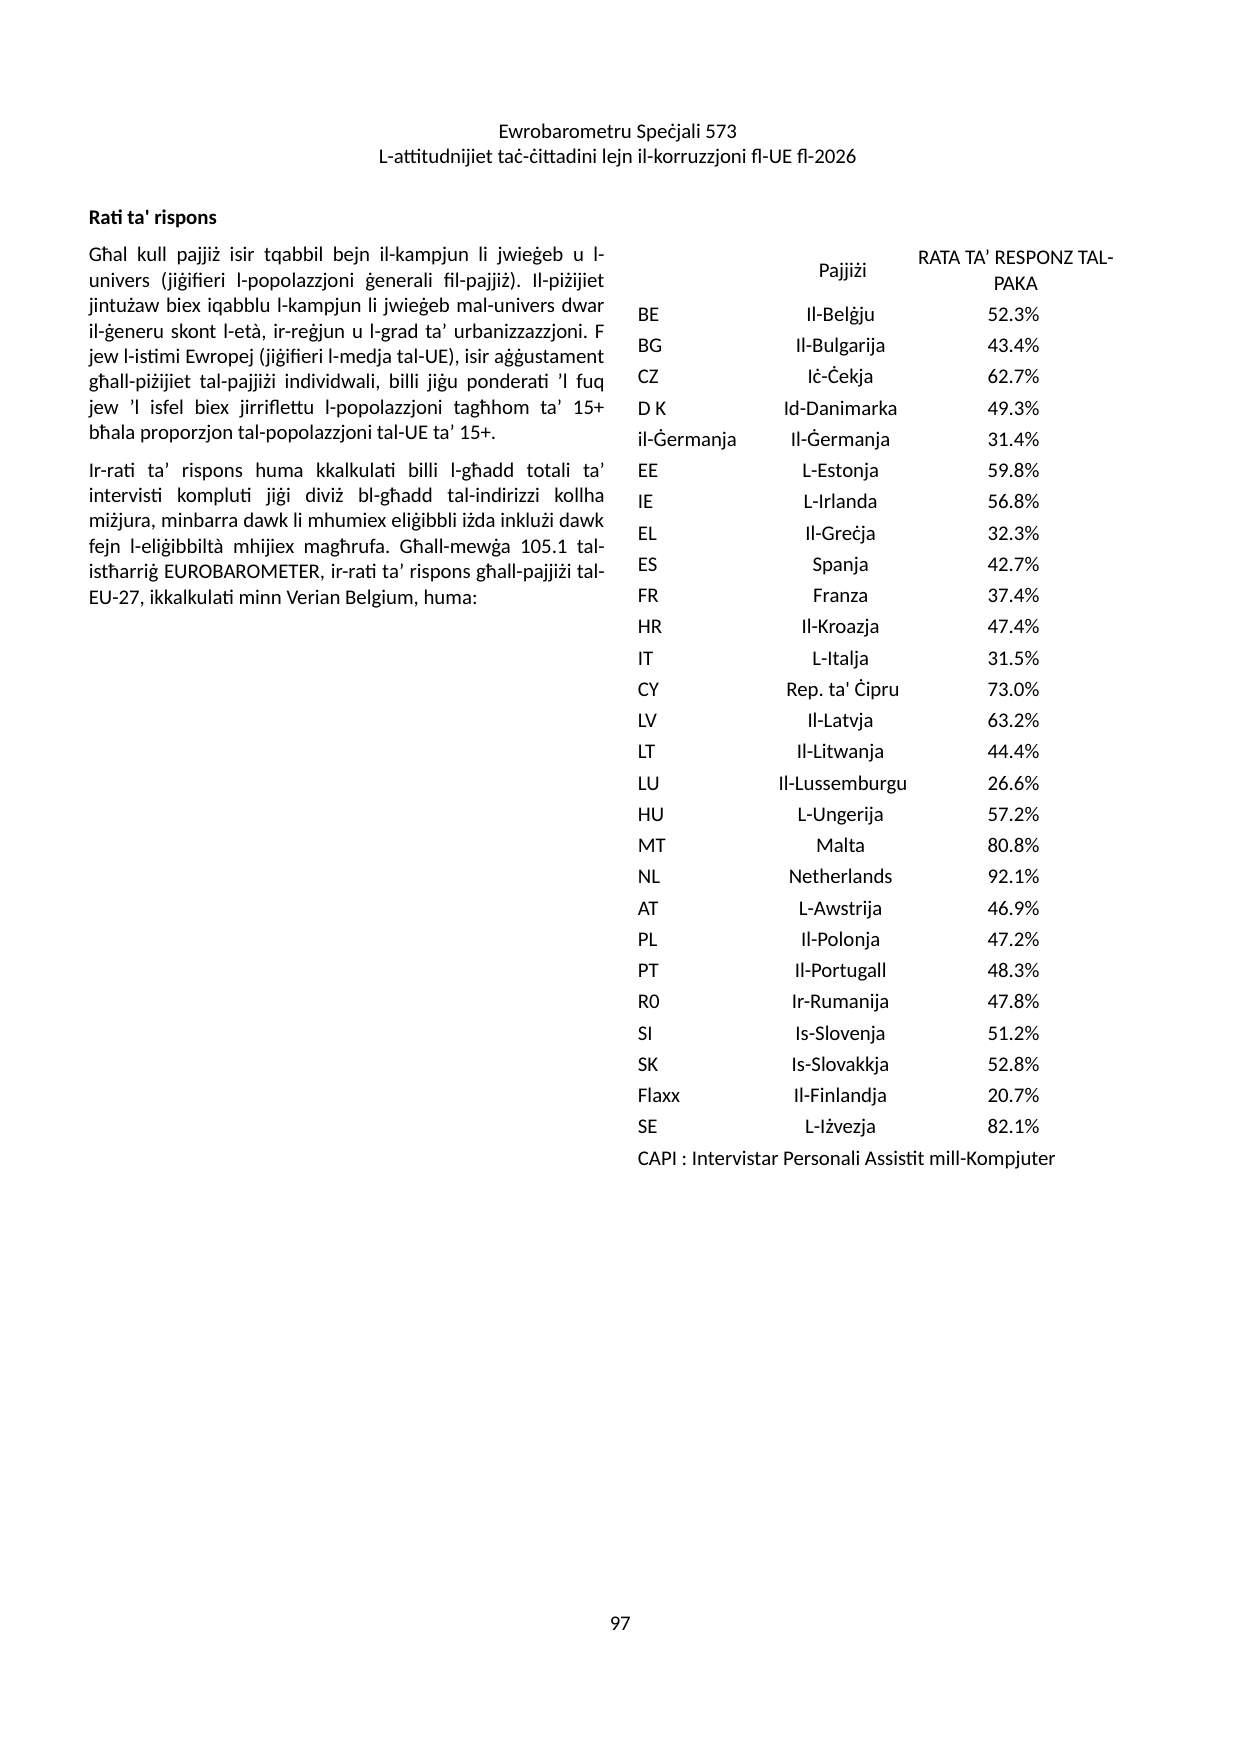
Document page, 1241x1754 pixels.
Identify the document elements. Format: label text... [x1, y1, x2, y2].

table_cell 43.4% [912, 330, 1119, 361]
table_cell 62.7% [912, 361, 1119, 392]
table_cell 26.6% [912, 767, 1119, 798]
table_cell D K [635, 392, 773, 423]
table_cell Rep. ta' Ċipru [774, 673, 912, 704]
table_cell IE [635, 486, 773, 517]
table_cell Il-Kroazja [774, 611, 912, 642]
table_cell Flaxx [635, 1080, 773, 1111]
table_cell Il-Bulgarija [774, 330, 912, 361]
table_cell 47.8% [912, 986, 1119, 1017]
table_cell 31.4% [912, 423, 1119, 454]
table_header Pajjiżi [774, 242, 912, 298]
table_cell HU [635, 798, 773, 829]
text Ir-rati ta’ rispons huma kkalkulati billi l-għadd totali ta’ intervisti kompluti jiġi diviż bl-għadd tal-indirizzi kollha miżjura, minbarra dawk li mhumiex eliġibbli iżda inklużi dawk fejn l-eliġibbiltà mhijiex magħrufa. Għall-mewġa 105.1 tal-istħarriġ EUROBAROMETER, ir-rati ta’ rispons għall-pajjiżi tal-EU-27, ikkalkulati minn Verian Belgium, huma: [88, 457, 605, 609]
text Rati ta' rispons [88, 204, 605, 230]
table_cell 82.1% [912, 1111, 1119, 1142]
table_cell 63.2% [912, 705, 1119, 736]
table_cell SK [635, 1048, 773, 1079]
table_cell ES [635, 548, 773, 579]
table_cell 46.9% [912, 892, 1119, 923]
table_cell Il-Latvja [774, 705, 912, 736]
table_cell Il-Lussemburgu [774, 767, 912, 798]
table_cell 48.3% [912, 955, 1119, 986]
table_cell 80.8% [912, 830, 1119, 861]
table_cell BE [635, 298, 773, 329]
table_cell LU [635, 767, 773, 798]
table_cell 32.3% [912, 517, 1119, 548]
table_cell LV [635, 705, 773, 736]
table_cell 47.4% [912, 611, 1119, 642]
table_cell Iċ-Ċekja [774, 361, 912, 392]
table_cell L-Iżvezja [774, 1111, 912, 1142]
table_cell il-Ġermanja [635, 423, 773, 454]
table_cell 51.2% [912, 1017, 1119, 1048]
table_cell EE [635, 455, 773, 486]
table_cell NL [635, 861, 773, 892]
table_cell Is-Slovakkja [774, 1048, 912, 1079]
table_cell Is-Slovenja [774, 1017, 912, 1048]
table_cell Il-Polonja [774, 923, 912, 954]
table_cell PL [635, 923, 773, 954]
table_cell Netherlands [774, 861, 912, 892]
table_cell Il-Belġju [774, 298, 912, 329]
table_cell 49.3% [912, 392, 1119, 423]
table_cell L-Italja [774, 642, 912, 673]
table_cell CAPI : Intervistar Personali Assistit mill-Kompjuter [635, 1142, 1119, 1173]
table_cell Il-Ġermanja [774, 423, 912, 454]
table_cell 59.8% [912, 455, 1119, 486]
table_cell CZ [635, 361, 773, 392]
table_cell 73.0% [912, 673, 1119, 704]
table_cell 31.5% [912, 642, 1119, 673]
table_cell Malta [774, 830, 912, 861]
table_cell SI [635, 1017, 773, 1048]
table_cell HR [635, 611, 773, 642]
table_cell 57.2% [912, 798, 1119, 829]
table_cell 92.1% [912, 861, 1119, 892]
table_header RATA TA’ RESPONZ TAL-PAKA [912, 242, 1119, 298]
table_cell EL [635, 517, 773, 548]
table_cell IT [635, 642, 773, 673]
table_cell LT [635, 736, 773, 767]
text Għal kull pajjiż isir tqabbil bejn il-kampjun li jwieġeb u l-univers (jiġifieri l-popolazzjoni ġenerali fil-pajjiż). Il-piżijiet jintużaw biex iqabblu l-kampjun li jwieġeb mal-univers dwar il-ġeneru skont l-età, ir-reġjun u l-grad ta’ urbanizzazzjoni. F jew l-istimi Ewropej (jiġifieri l-medja tal-UE), isir aġġustament għall-piżijiet tal-pajjiżi individwali, billi jiġu ponderati ’l fuq jew ’l isfel biex jirriflettu l-popolazzjoni tagħhom ta’ 15+ bħala proporzjon tal-popolazzjoni tal-UE ta’ 15+. [88, 242, 605, 445]
table_cell Franza [774, 580, 912, 611]
table_cell PT [635, 955, 773, 986]
table_cell L-Estonja [774, 455, 912, 486]
table_cell L-Awstrija [774, 892, 912, 923]
table_cell 37.4% [912, 580, 1119, 611]
table_cell 44.4% [912, 736, 1119, 767]
table_cell SE [635, 1111, 773, 1142]
table_cell FR [635, 580, 773, 611]
table_cell R0 [635, 986, 773, 1017]
table_cell Id-Danimarka [774, 392, 912, 423]
table_cell Il-Litwanja [774, 736, 912, 767]
table_header [635, 242, 773, 298]
table_cell BG [635, 330, 773, 361]
table_cell Spanja [774, 548, 912, 579]
table_cell Il-Finlandja [774, 1080, 912, 1111]
table_cell 52.8% [912, 1048, 1119, 1079]
table_cell Ir-Rumanija [774, 986, 912, 1017]
table_cell MT [635, 830, 773, 861]
table_cell 52.3% [912, 298, 1119, 329]
table_cell Il-Greċja [774, 517, 912, 548]
table_cell 42.7% [912, 548, 1119, 579]
table_cell AT [635, 892, 773, 923]
table_cell CY [635, 673, 773, 704]
table_cell Il-Portugall [774, 955, 912, 986]
table_cell 20.7% [912, 1080, 1119, 1111]
table_cell 56.8% [912, 486, 1119, 517]
table_cell 47.2% [912, 923, 1119, 954]
table_cell L-Ungerija [774, 798, 912, 829]
table_cell L-Irlanda [774, 486, 912, 517]
